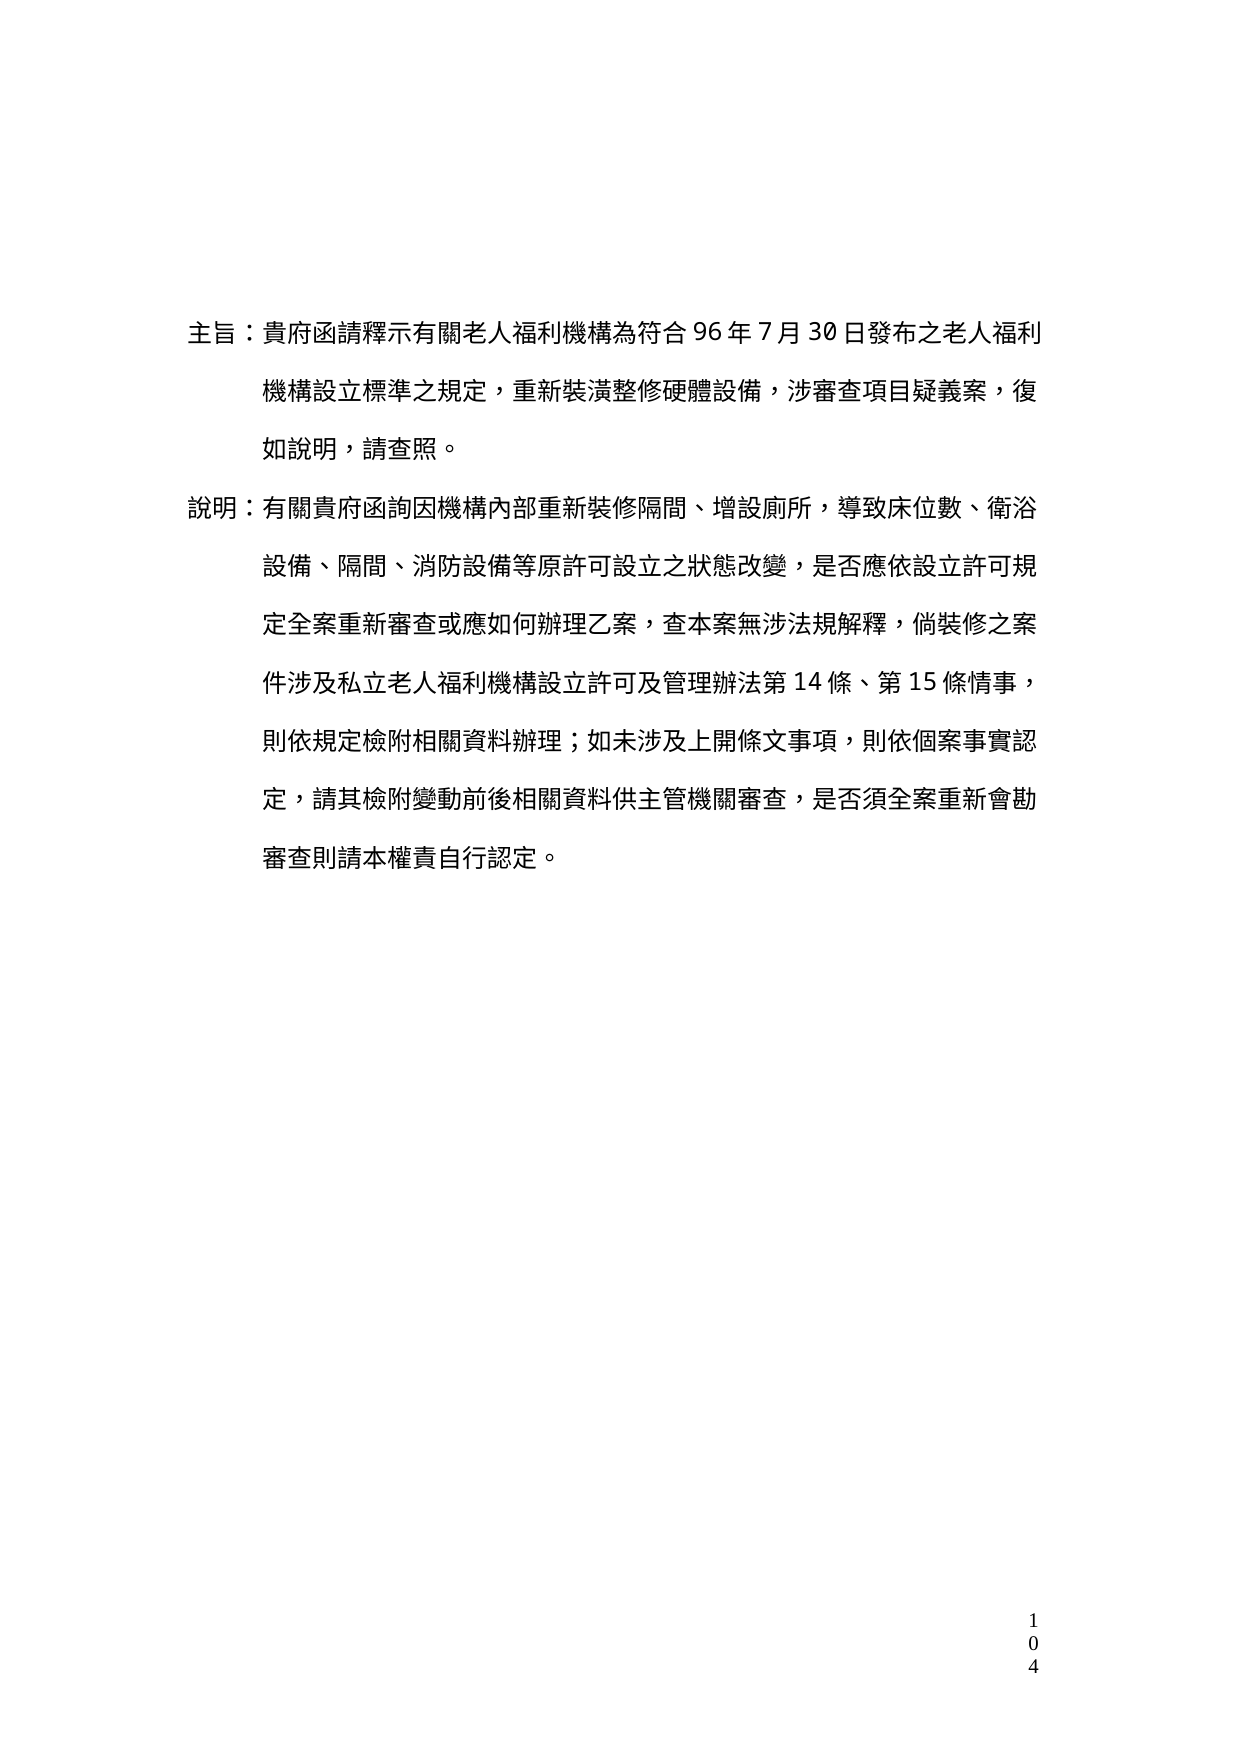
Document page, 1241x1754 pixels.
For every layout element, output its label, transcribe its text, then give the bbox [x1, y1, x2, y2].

text 說明：有關貴府函詢因機構內部重新裝修隔間、增設廁所，導致床位數、衛浴設備、隔間、消防設備等原許可設立之狀態改變，是否應依設立許可規定全案重新審查或應如何辦理乙案，查本案無涉法規解釋，倘裝修之案件涉及私立老人福利機構設立許可及管理辦法第14條、第15條情事，則依規定檢附相關資料辦理；如未涉及上開條文事項，則依個案事實認定，請其檢附變動前後相關資料供主管機關審查，是否須全案重新會勘審查則請本權責自行認定。 [187, 467, 1053, 875]
text 主旨：貴府函請釋示有關老人福利機構為符合96年7月30日發布之老人福利機構設立標準之規定，重新裝潢整修硬體設備，涉審查項目疑義案，復如說明，請查照。 [187, 292, 1053, 467]
